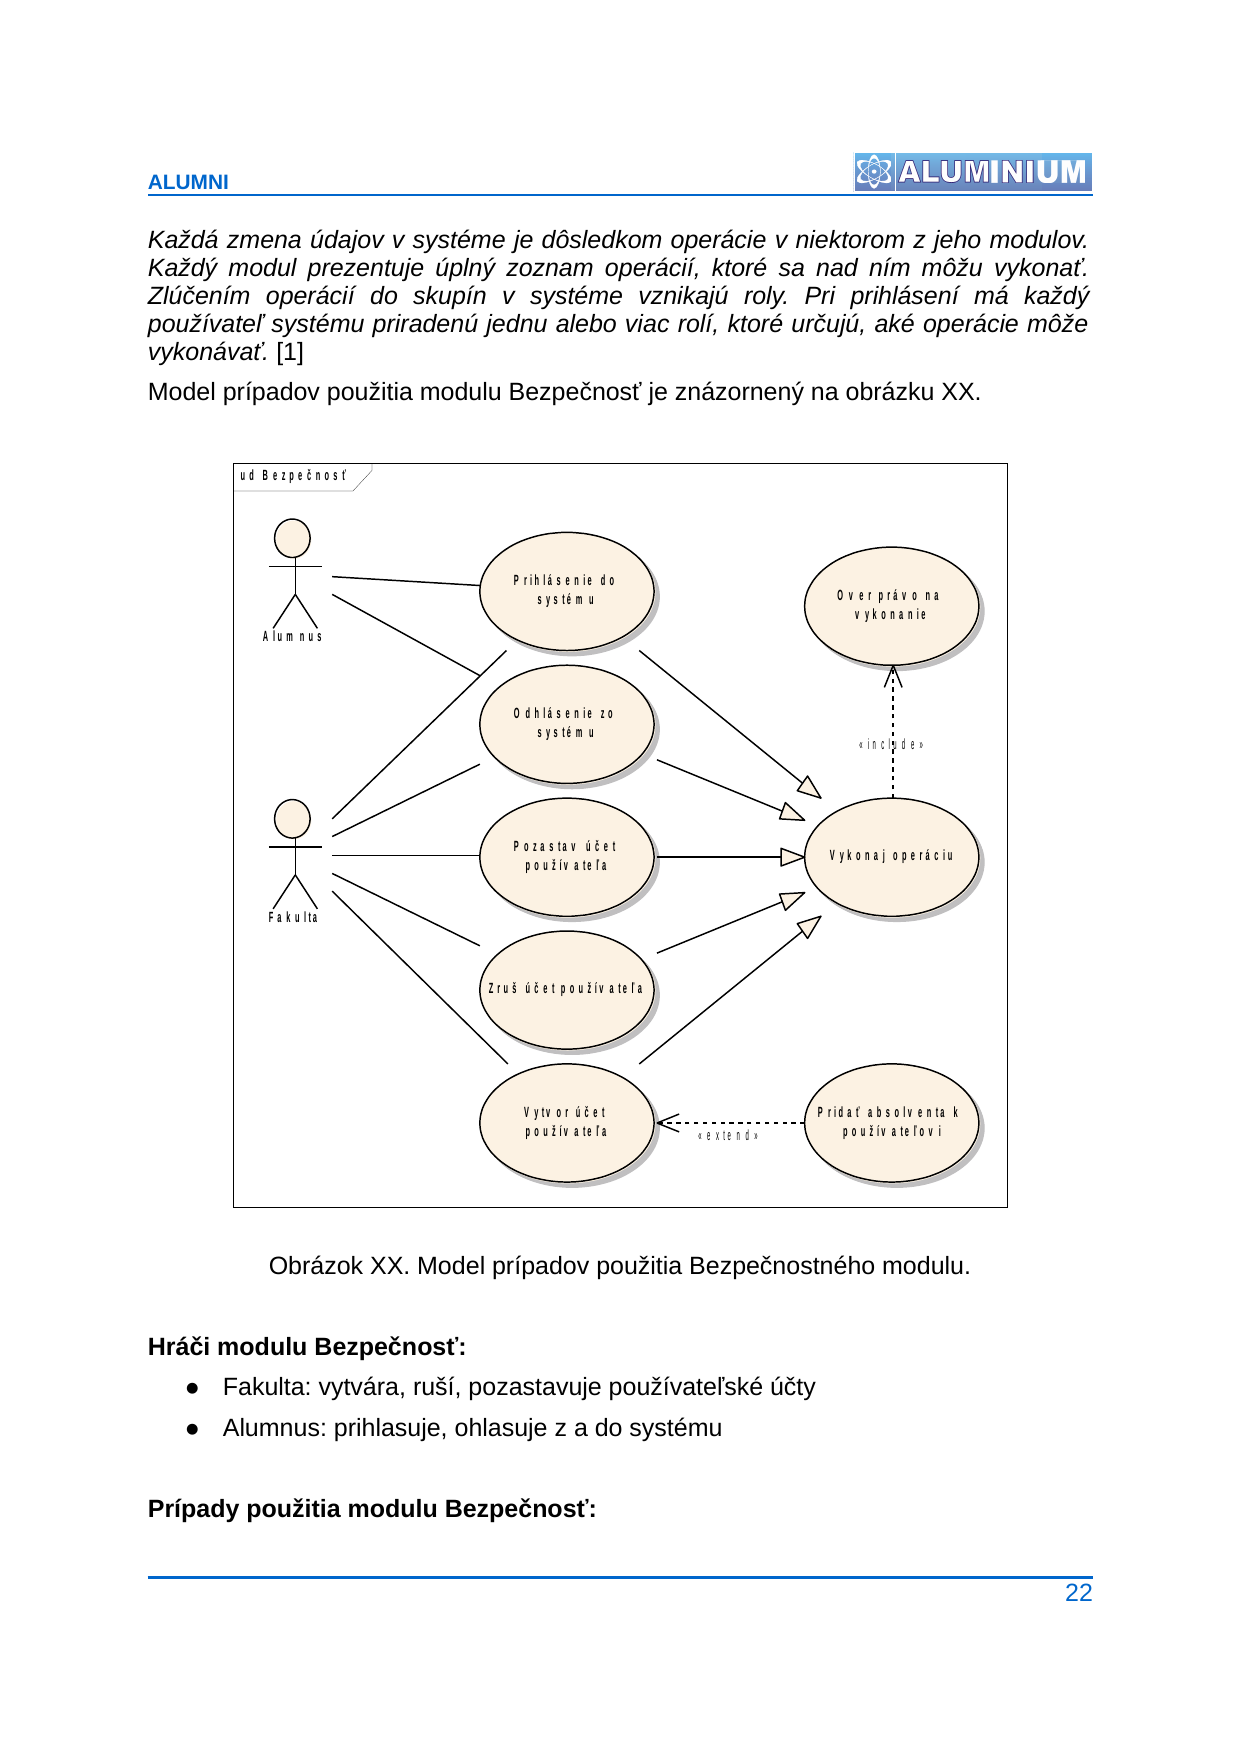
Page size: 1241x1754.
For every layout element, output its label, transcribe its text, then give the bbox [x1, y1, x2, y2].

list Fakulta: vytvára, ruší, pozastavuje používateľské účty [185, 1373, 1093, 1401]
text Obrázok XX. Model prípadov použitia Bezpečnostného modulu. [148, 1252, 1093, 1280]
text Model prípadov použitia modulu Bezpečnosť je znázornený na obrázku XX. [148, 378, 1093, 406]
text Hráči modulu Bezpečnosť: [148, 1333, 1093, 1361]
list Alumnus: prihlasuje, ohlasuje z a do systému [185, 1414, 1093, 1442]
text Prípady použitia modulu Bezpečnosť: [148, 1494, 1093, 1522]
text Každá zmena údajov v systéme je dôsledkom operácie v niektorom z jeho modulov. Každý modul prezentuje úplný zoznam operácií, ktoré sa nad ním môžu vykonať. Zlúčením operácií do skupín v systéme vznikajú roly. Pri prihlásení má každý používateľ systému priradenú jednu alebo viac rolí, ktoré určujú, aké operácie môže vykonávať. [1] [148, 226, 1093, 365]
